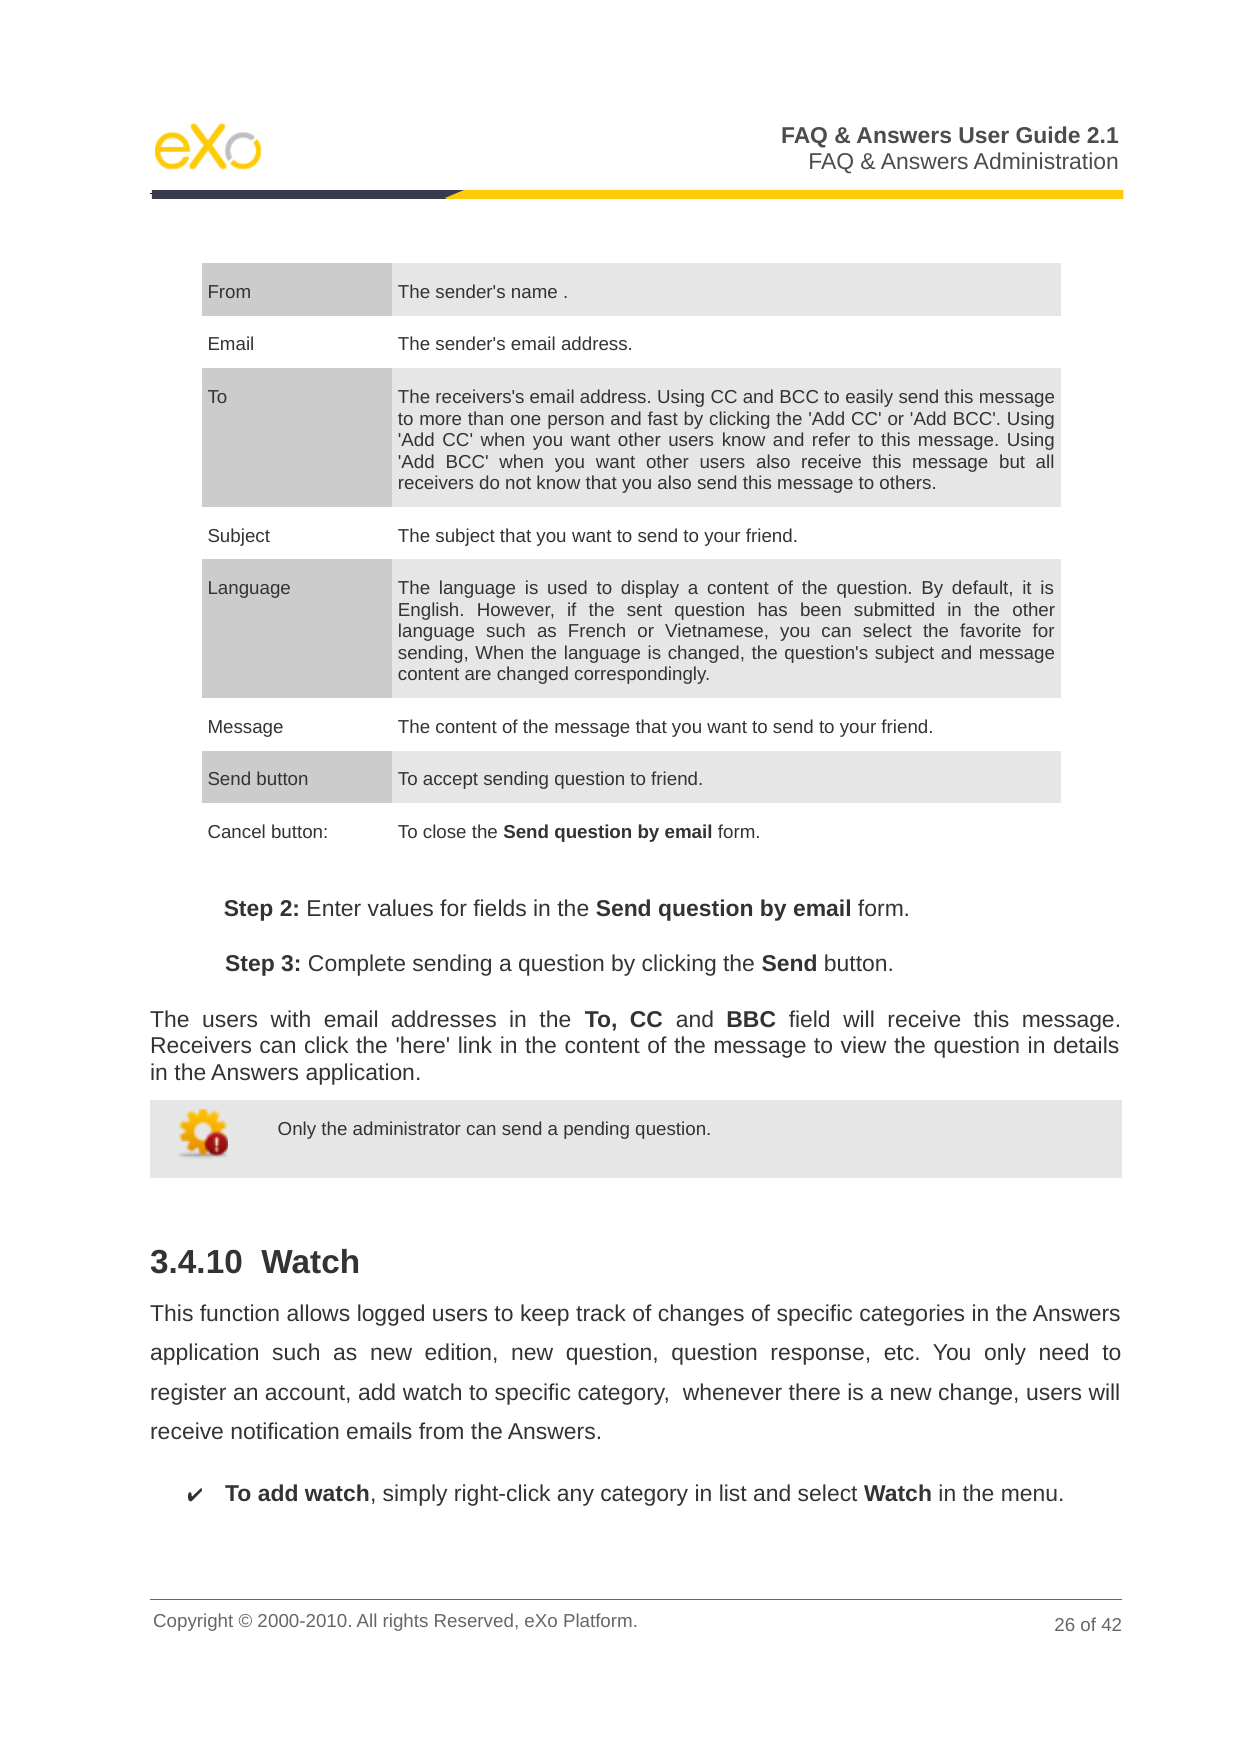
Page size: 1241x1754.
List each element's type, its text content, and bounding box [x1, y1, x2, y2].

table_cell The receivers's email address. Using CC and BCC to easily send this message to more than one person and fast by clicking the 'Add CC' or 'Add BCC'. Using 'Add CC' when you want other users know and refer to this message. Using 'Add BCC' when you want other users also receive this message but all receivers do not know that you also send this message to others. [392, 368, 1061, 507]
picture [178, 1109, 228, 1159]
table_cell Subject [202, 507, 392, 559]
table_cell Cancel button: [202, 803, 392, 856]
table_cell To [202, 368, 392, 507]
subtitle Watch [150, 1242, 1122, 1280]
picture [151, 190, 1124, 199]
list To add watch, simply right-click any category in list and select Watch in the menu. [187, 1480, 1122, 1507]
text Step 2: Enter values for fields in the Send question by email form. [150, 895, 1122, 921]
table_cell Email [202, 316, 392, 368]
table_cell Send button [202, 751, 392, 803]
table_header Only the administrator can send a pending question. [272, 1100, 1122, 1178]
table_cell To accept sending question to friend. [392, 751, 1061, 803]
table_header The sender's name . [392, 263, 1061, 316]
text This function allows logged users to keep track of changes of specific categories in the Answers application such as new edition, new question, question response, etc. You only need to register an account, add watch to specific category, whenever there is a new change, users will receive notification emails from the Answers. [150, 1300, 1122, 1444]
table_header [150, 1100, 272, 1178]
table_cell The subject that you want to send to your friend. [392, 507, 1061, 559]
table_cell The language is used to display a content of the question. By default, it is English. However, if the sent question has been submitted in the other language such as French or Vietnamese, you can select the favorite for sending, When the language is changed, the question's subject and message content are changed correspondingly. [392, 559, 1061, 698]
list Step 3: Complete sending a question by clicking the Send button. [187, 949, 1122, 976]
table_cell The sender's email address. [392, 316, 1061, 368]
table_cell Message [202, 698, 392, 751]
table_cell Language [202, 559, 392, 698]
table_cell To close the Send question by email form. [392, 803, 1061, 856]
text The users with email addresses in the To, CC and BBC field will receive this message. Receivers can click the 'here' link in the content of the message to view the question in details in the Answers application. [150, 1006, 1122, 1085]
table_cell The content of the message that you want to send to your friend. [392, 698, 1061, 751]
picture [155, 123, 262, 170]
table_header From [202, 263, 392, 316]
